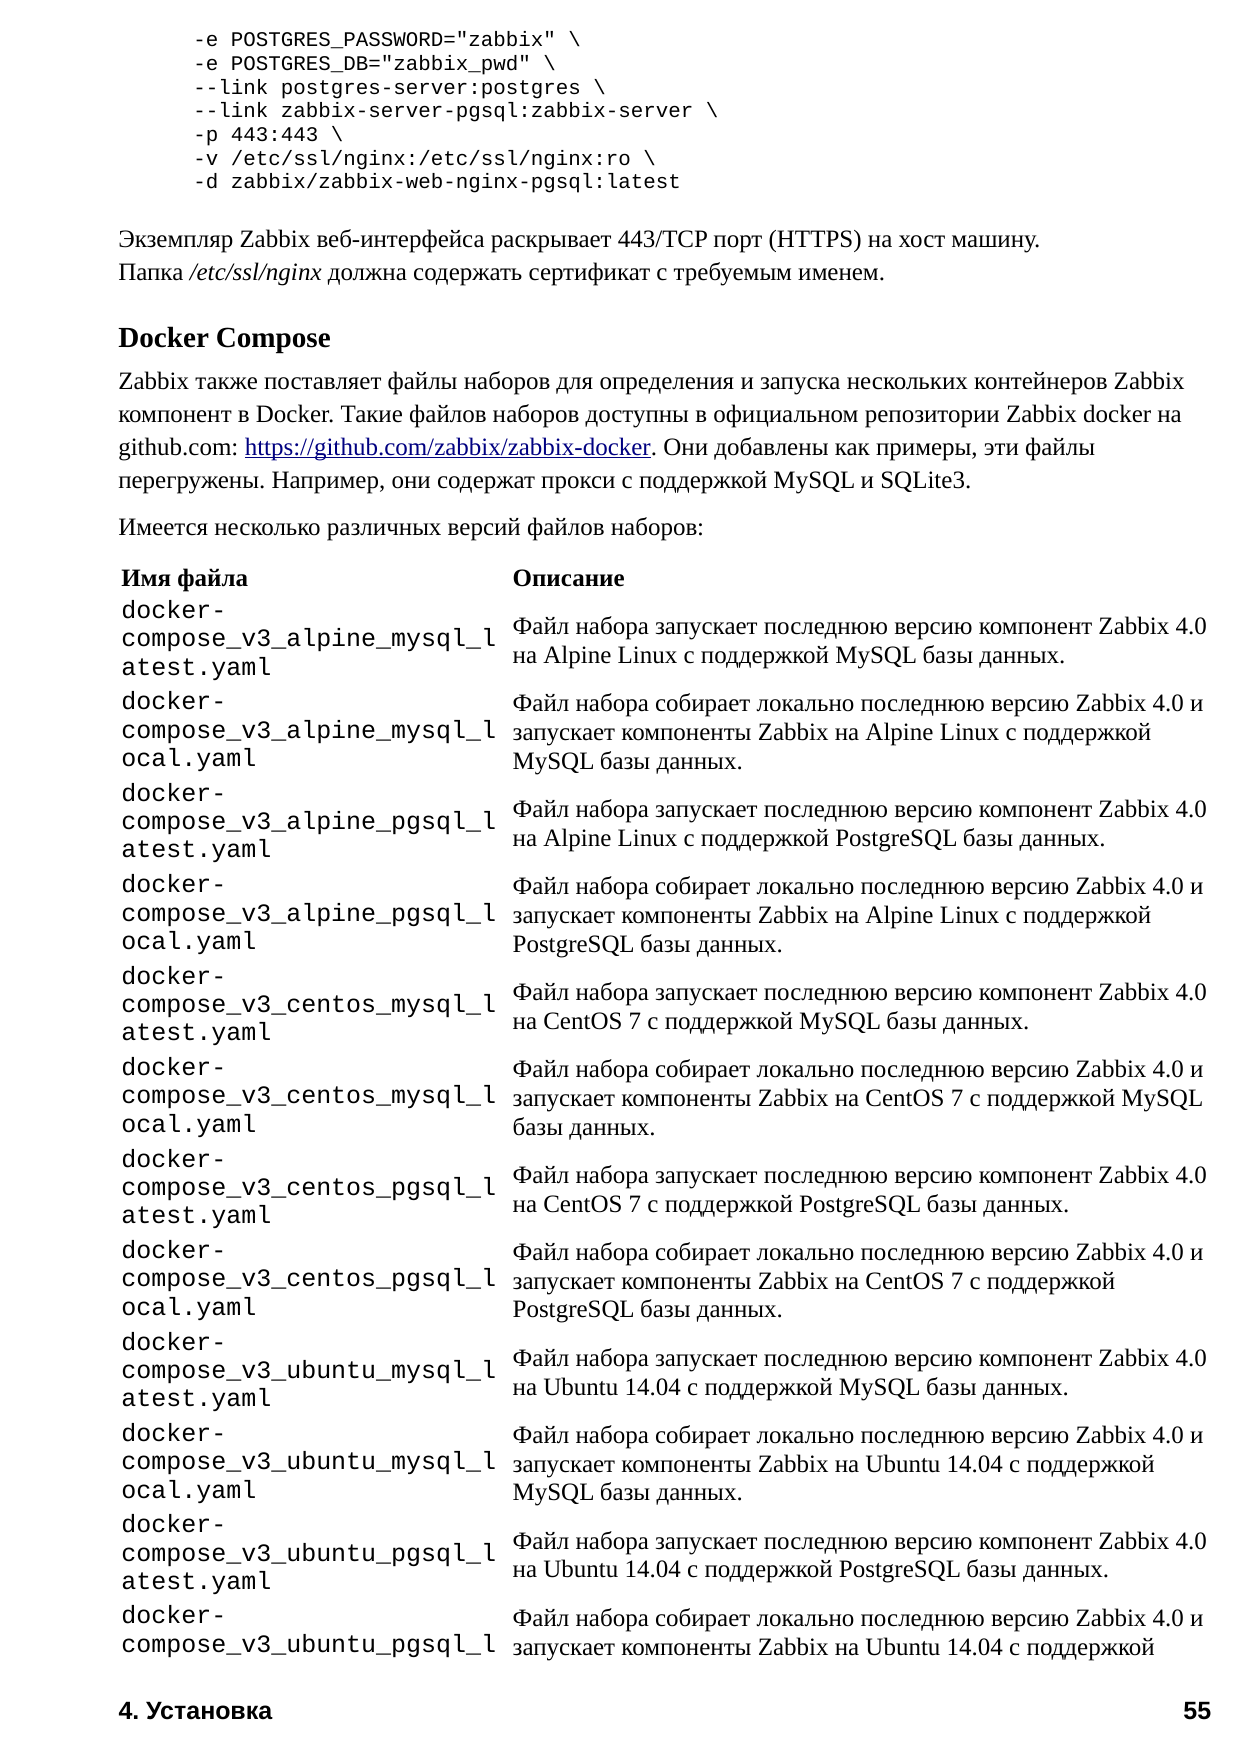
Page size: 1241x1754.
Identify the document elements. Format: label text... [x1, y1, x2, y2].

text Zabbix также поставляет файлы наборов для определения и запуска нескольких контейнеров Zabbix компонент в Docker. Такие файлов наборов доступны в официальном репозитории Zabbix docker на github.com: https://github.com/zabbix/zabbix-docker. Они добавлены как примеры, эти файлы перегружены. Например, они содержат прокси с поддержкой MySQL и SQLite3. [118, 366, 1211, 493]
text --link zabbix-server-pgsql:zabbix-server \ [118, 100, 1211, 124]
table_cell [118, 595, 509, 777]
text Имеется несколько различных версий файлов наборов: [118, 512, 1211, 541]
subtitle Docker Compose [118, 320, 1211, 353]
table_cell [510, 778, 1211, 1663]
text Экземпляр Zabbix веб-интерфейса раскрывает 443/TCP порт (HTTPS) на хост машину. Папка /etc/ssl/nginx должна содержать сертификат с требуемым именем. [118, 224, 1211, 286]
text -p 443:443 \ [118, 124, 1211, 148]
text -e POSTGRES_PASSWORD="zabbix" \ [118, 29, 1211, 53]
text -e POSTGRES_DB="zabbix_pwd" \ [118, 53, 1211, 77]
text --link postgres-server:postgres \ [118, 77, 1211, 100]
table_cell [510, 595, 1211, 777]
table_header [510, 560, 1211, 594]
table_cell [118, 778, 509, 1663]
text -v /etc/ssl/nginx:/etc/ssl/nginx:ro \ [118, 148, 1211, 171]
table_header [118, 560, 509, 594]
text -d zabbix/zabbix-web-nginx-pgsql:latest [118, 171, 1211, 195]
